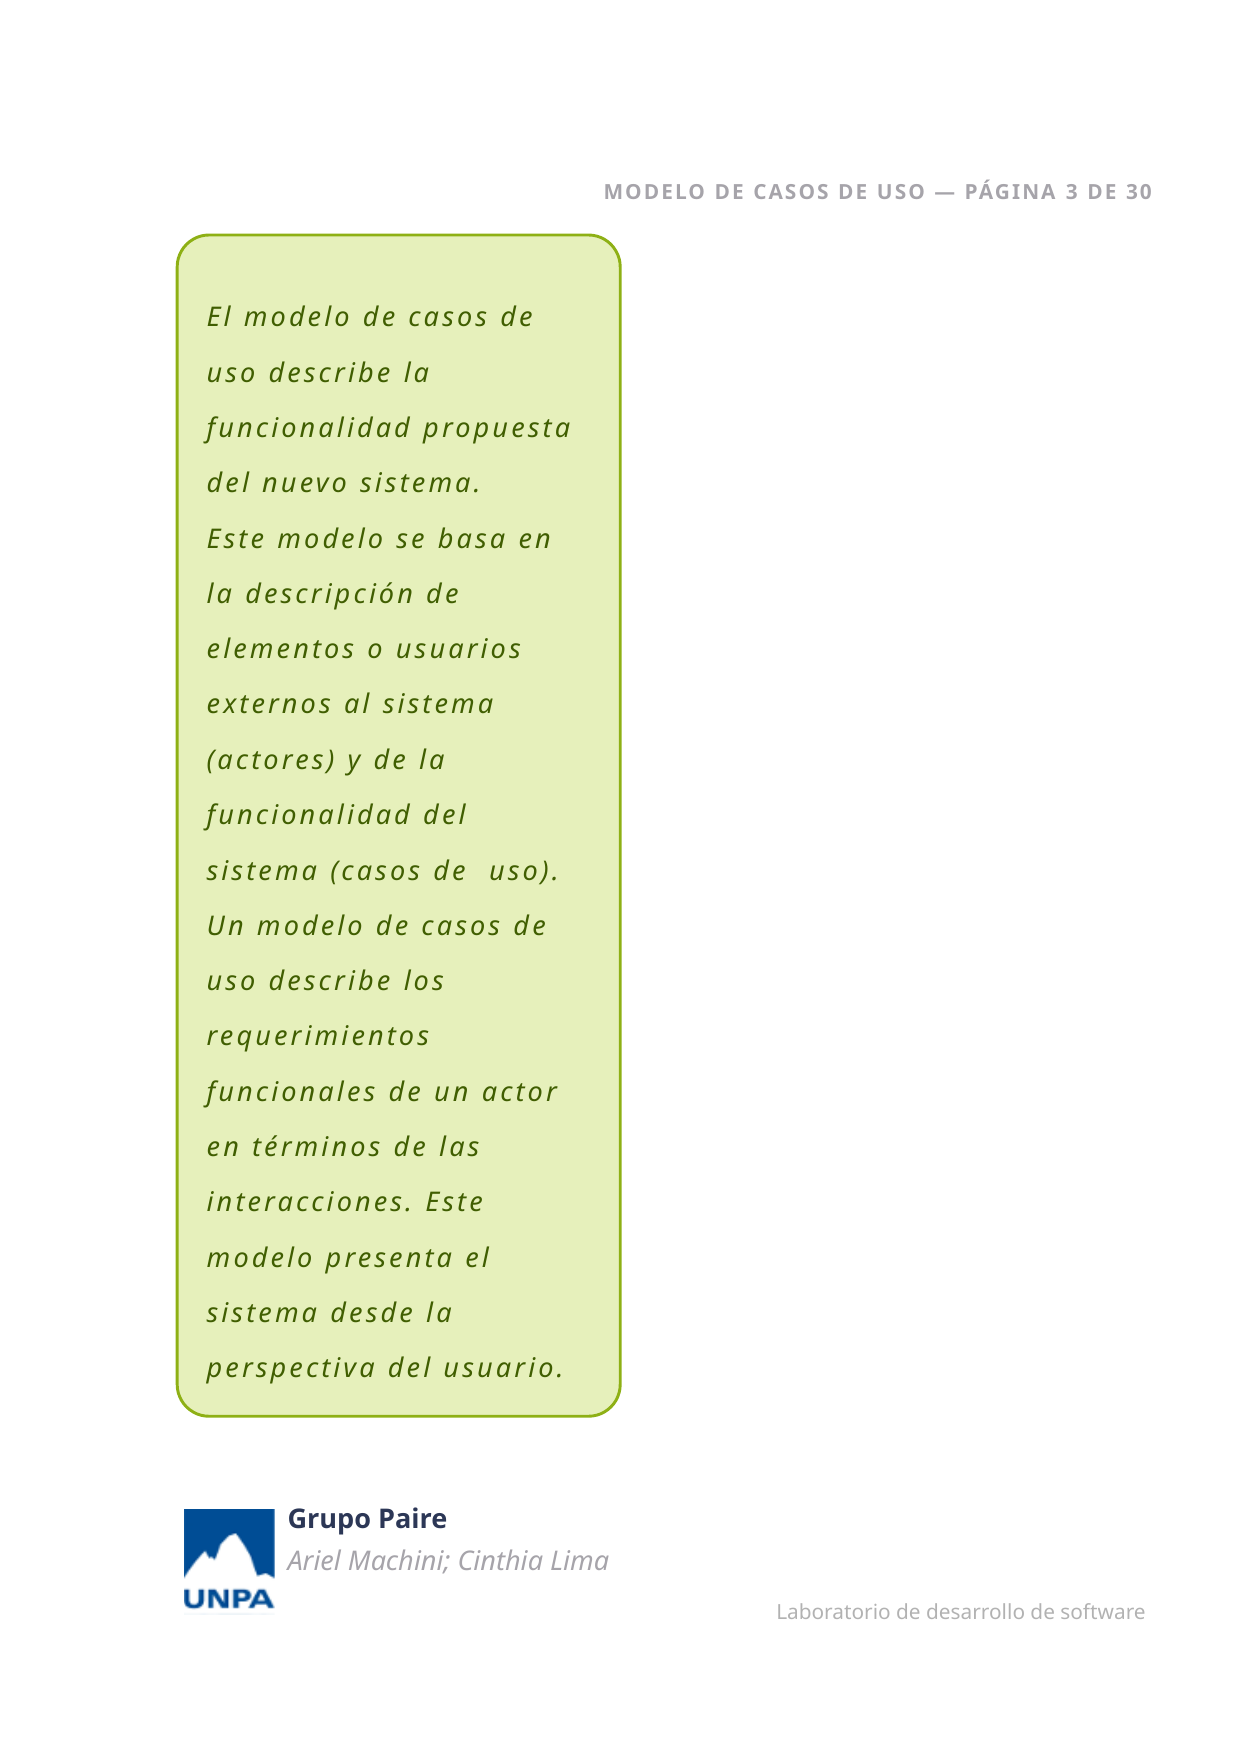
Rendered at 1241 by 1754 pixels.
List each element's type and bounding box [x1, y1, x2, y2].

picture [184, 1509, 275, 1615]
